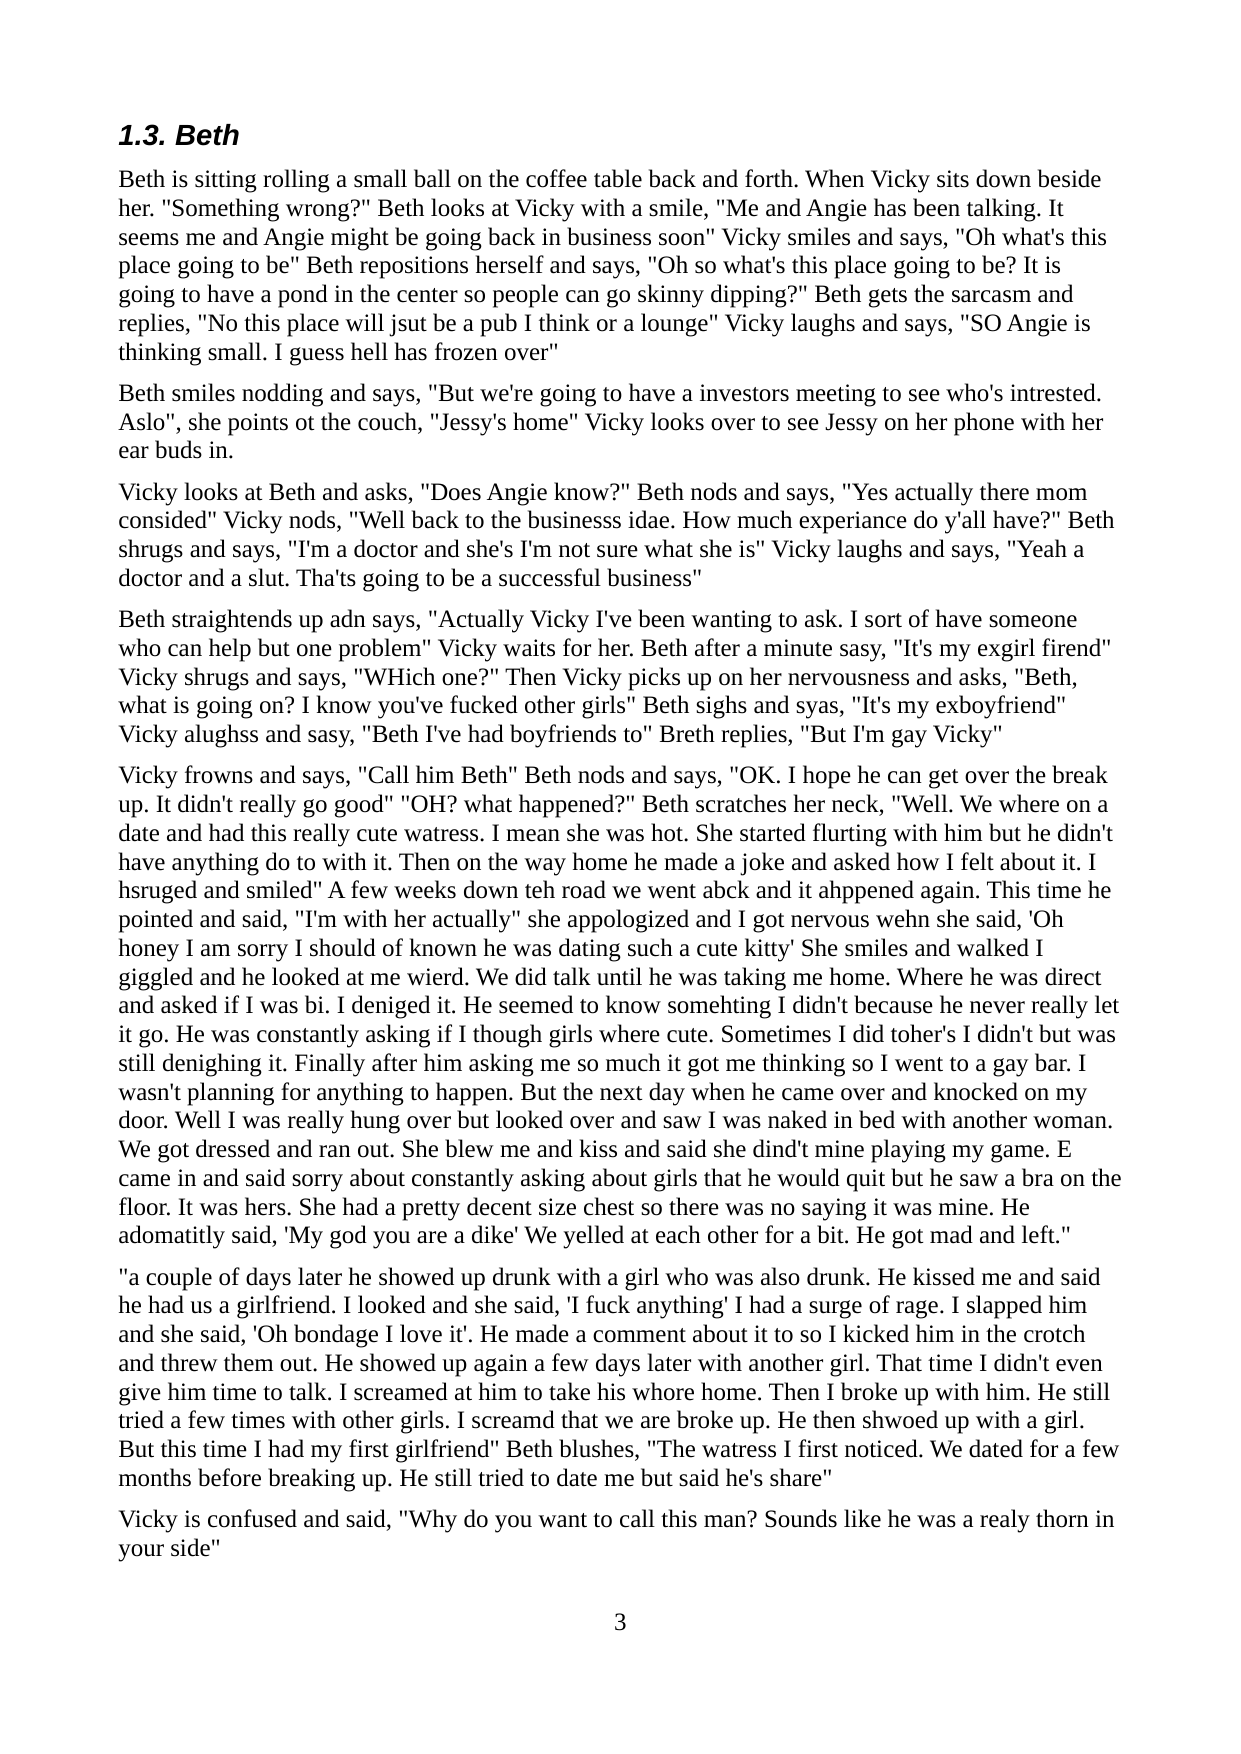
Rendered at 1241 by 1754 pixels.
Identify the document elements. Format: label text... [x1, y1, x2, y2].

text "a couple of days later he showed up drunk with a girl who was also drunk. He kissed me and said he had us a girlfriend. I looked and she said, 'I fuck anything' I had a surge of rage. I slapped him and she said, 'Oh bondage I love it'. He made a comment about it to so I kicked him in the crotch and threw them out. He showed up again a few days later with another girl. That time I didn't even give him time to talk. I screamed at him to take his whore home. Then I broke up with him. He still tried a few times with other girls. I screamd that we are broke up. He then shwoed up with a girl. But this time I had my first girlfriend" Beth blushes, "The watress I first noticed. We dated for a few months before breaking up. He still tried to date me but said he's share" [118, 1262, 1122, 1492]
text Vicky frowns and says, "Call him Beth" Beth nods and says, "OK. I hope he can get over the break up. It didn't really go good" "OH? what happened?" Beth scratches her neck, "Well. We where on a date and had this really cute watress. I mean she was hot. She started flurting with him but he didn't have anything do to with it. Then on the way home he made a joke and asked how I felt about it. I hsruged and smiled" A few weeks down teh road we went abck and it ahppened again. This time he pointed and said, "I'm with her actually" she appologized and I got nervous wehn she said, 'Oh honey I am sorry I should of known he was dating such a cute kitty' She smiles and walked I giggled and he looked at me wierd. We did talk until he was taking me home. Where he was direct and asked if I was bi. I deniged it. He seemed to know somehting I didn't because he never really let it go. He was constantly asking if I though girls where cute. Sometimes I did toher's I didn't but was still denighing it. Finally after him asking me so much it got me thinking so I went to a gay bar. I wasn't planning for anything to happen. But the next day when he came over and knocked on my door. Well I was really hung over but looked over and saw I was naked in bed with another woman. We got dressed and ran out. She blew me and kiss and said she dind't mine playing my game. E came in and said sorry about constantly asking about girls that he would quit but he saw a bra on the floor. It was hers. She had a pretty decent size chest so there was no saying it was mine. He adomatitly said, 'My god you are a dike' We yelled at each other for a bit. He got mad and left." [118, 760, 1122, 1249]
text Vicky is confused and said, "Why do you want to call this man? Sounds like he was a realy thorn in your side" [118, 1504, 1122, 1562]
text Vicky looks at Beth and asks, "Does Angie know?" Beth nods and says, "Yes actually there mom consided" Vicky nods, "Well back to the businesss idae. How much experiance do y'all have?" Beth shrugs and says, "I'm a doctor and she's I'm not sure what she is" Vicky laughs and says, "Yeah a doctor and a slut. Tha'ts going to be a successful business" [118, 477, 1122, 592]
subtitle Beth [118, 118, 1122, 152]
text Beth is sitting rolling a small ball on the coffee table back and forth. When Vicky sits down beside her. "Something wrong?" Beth looks at Vicky with a smile, "Me and Angie has been talking. It seems me and Angie might be going back in business soon" Vicky smiles and says, "Oh what's this place going to be" Beth repositions herself and says, "Oh so what's this place going to be? It is going to have a pond in the center so people can go skinny dipping?" Beth gets the sarcasm and replies, "No this place will jsut be a pub I think or a lounge" Vicky laughs and says, "SO Angie is thinking small. I guess hell has frozen over" [118, 164, 1122, 365]
text Beth straightends up adn says, "Actually Vicky I've been wanting to ask. I sort of have someone who can help but one problem" Vicky waits for her. Beth after a minute sasy, "It's my exgirl firend" Vicky shrugs and says, "WHich one?" Then Vicky picks up on her nervousness and asks, "Beth, what is going on? I know you've fucked other girls" Beth sighs and syas, "It's my exboyfriend" Vicky alughss and sasy, "Beth I've had boyfriends to" Breth replies, "But I'm gay Vicky" [118, 604, 1122, 748]
text Beth smiles nodding and says, "But we're going to have a investors meeting to see who's intrested. Aslo", she points ot the couch, "Jessy's home" Vicky looks over to see Jessy on her phone with her ear buds in. [118, 378, 1122, 464]
